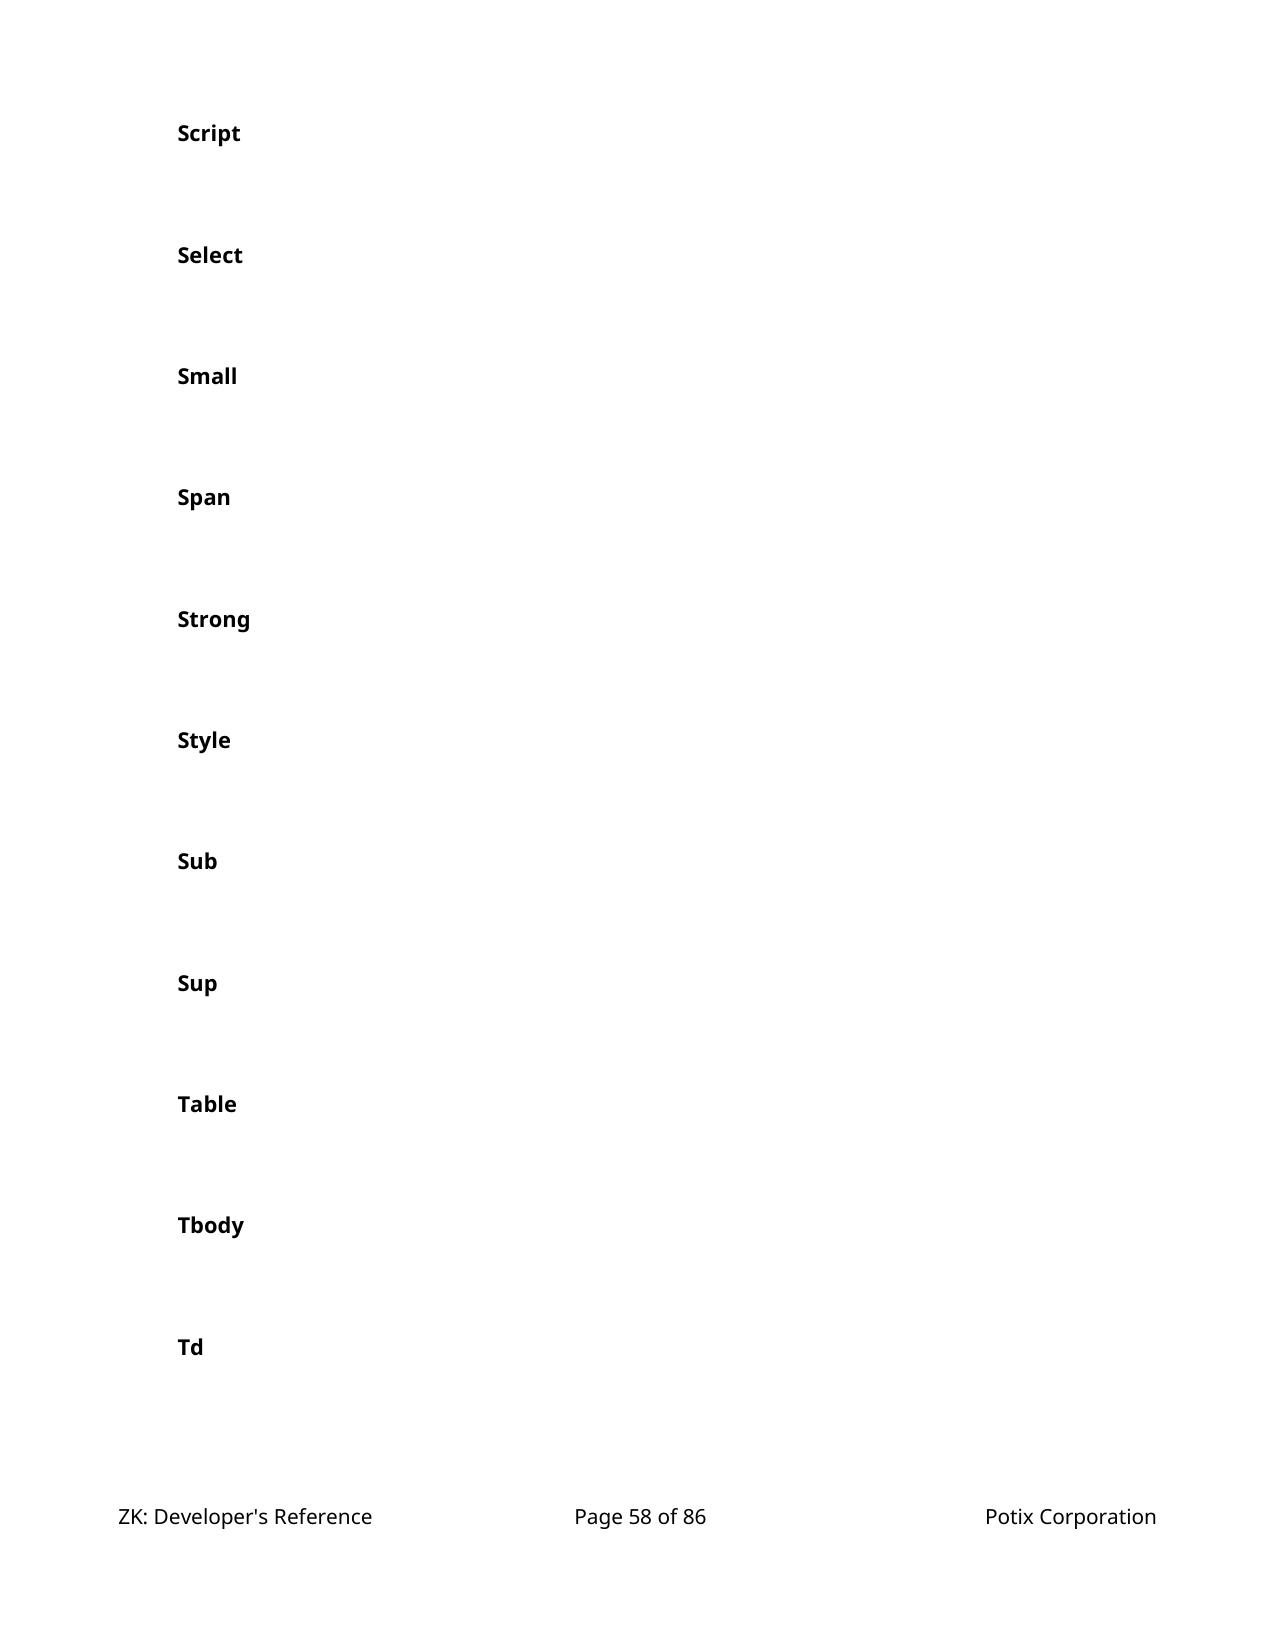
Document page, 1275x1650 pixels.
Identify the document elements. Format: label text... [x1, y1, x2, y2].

subtitle Select [177, 239, 1157, 269]
subtitle Td [177, 1332, 1157, 1362]
subtitle Span [177, 482, 1157, 512]
subtitle Strong [177, 603, 1157, 633]
subtitle Style [177, 725, 1157, 755]
subtitle Table [177, 1089, 1157, 1119]
subtitle Sup [177, 968, 1157, 998]
subtitle Sub [177, 846, 1157, 876]
subtitle Tbody [177, 1210, 1157, 1240]
subtitle Small [177, 361, 1157, 391]
subtitle Script [177, 118, 1157, 148]
